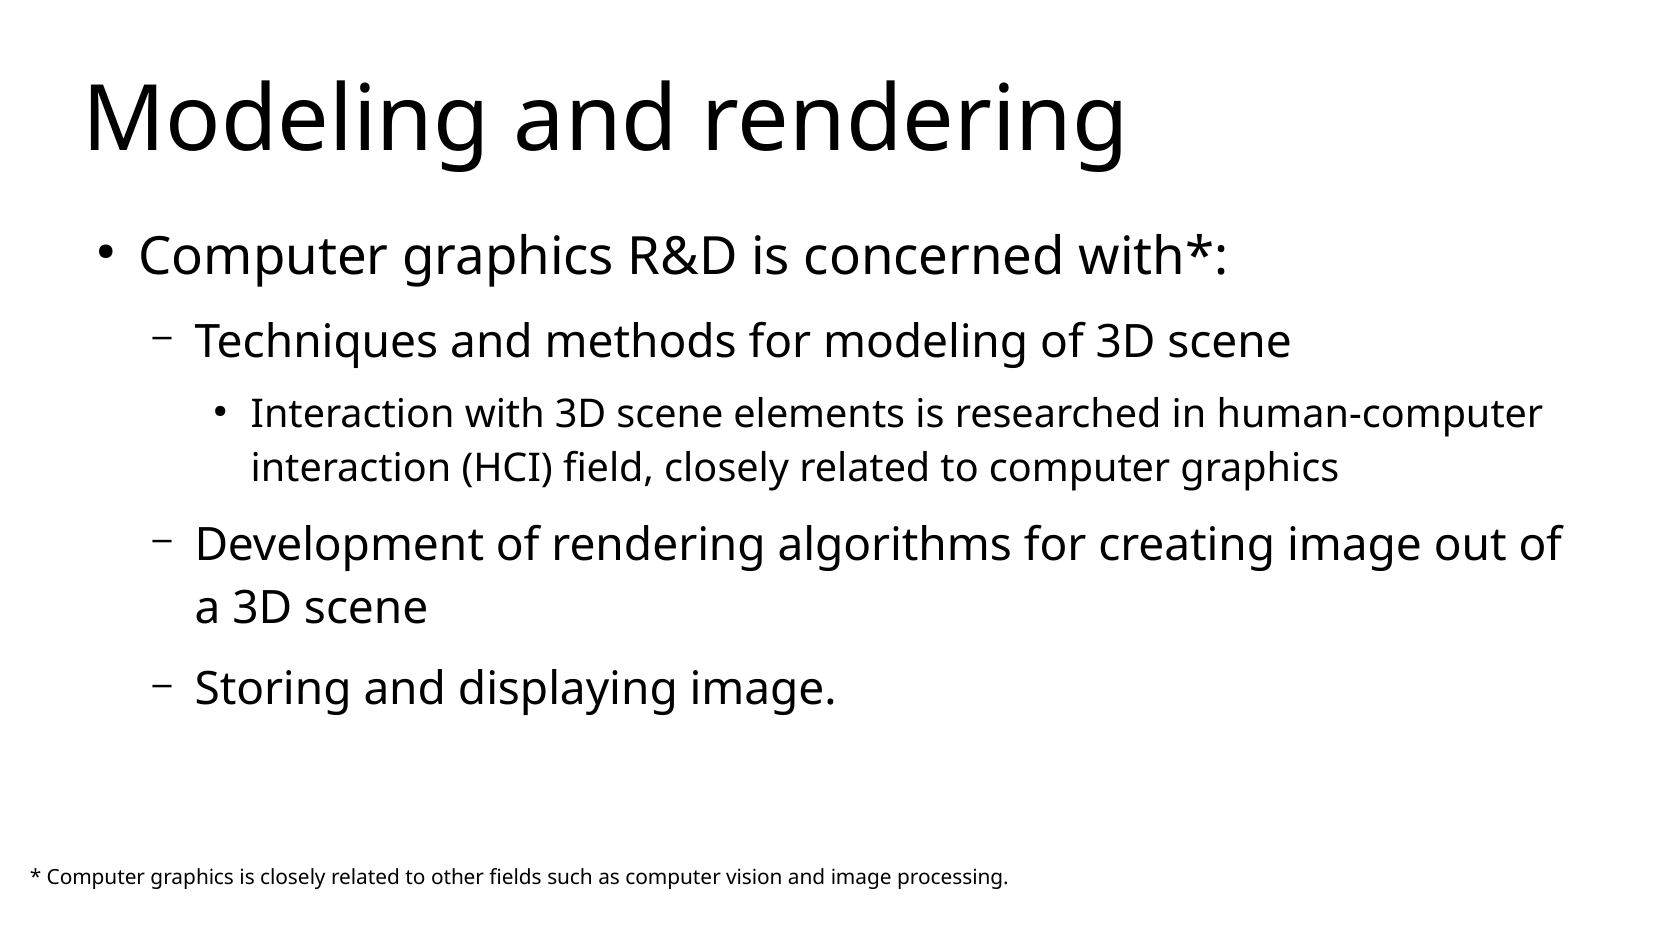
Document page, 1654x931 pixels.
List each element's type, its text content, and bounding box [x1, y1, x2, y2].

text_box * Computer graphics is closely related to other fields such as computer vision and image processing. [15, 855, 1636, 896]
list Computer graphics R&D is concerned with*: Techniques and methods for modeling of 3D scene Interaction with 3D scene elements is researched in human-computer interaction (HCI) field, closely related to computer graphics Development of rendering algorithms for creating image out of a 3D scene Storing and displaying image. [82, 217, 1571, 758]
title Modeling and rendering [82, 37, 1571, 193]
